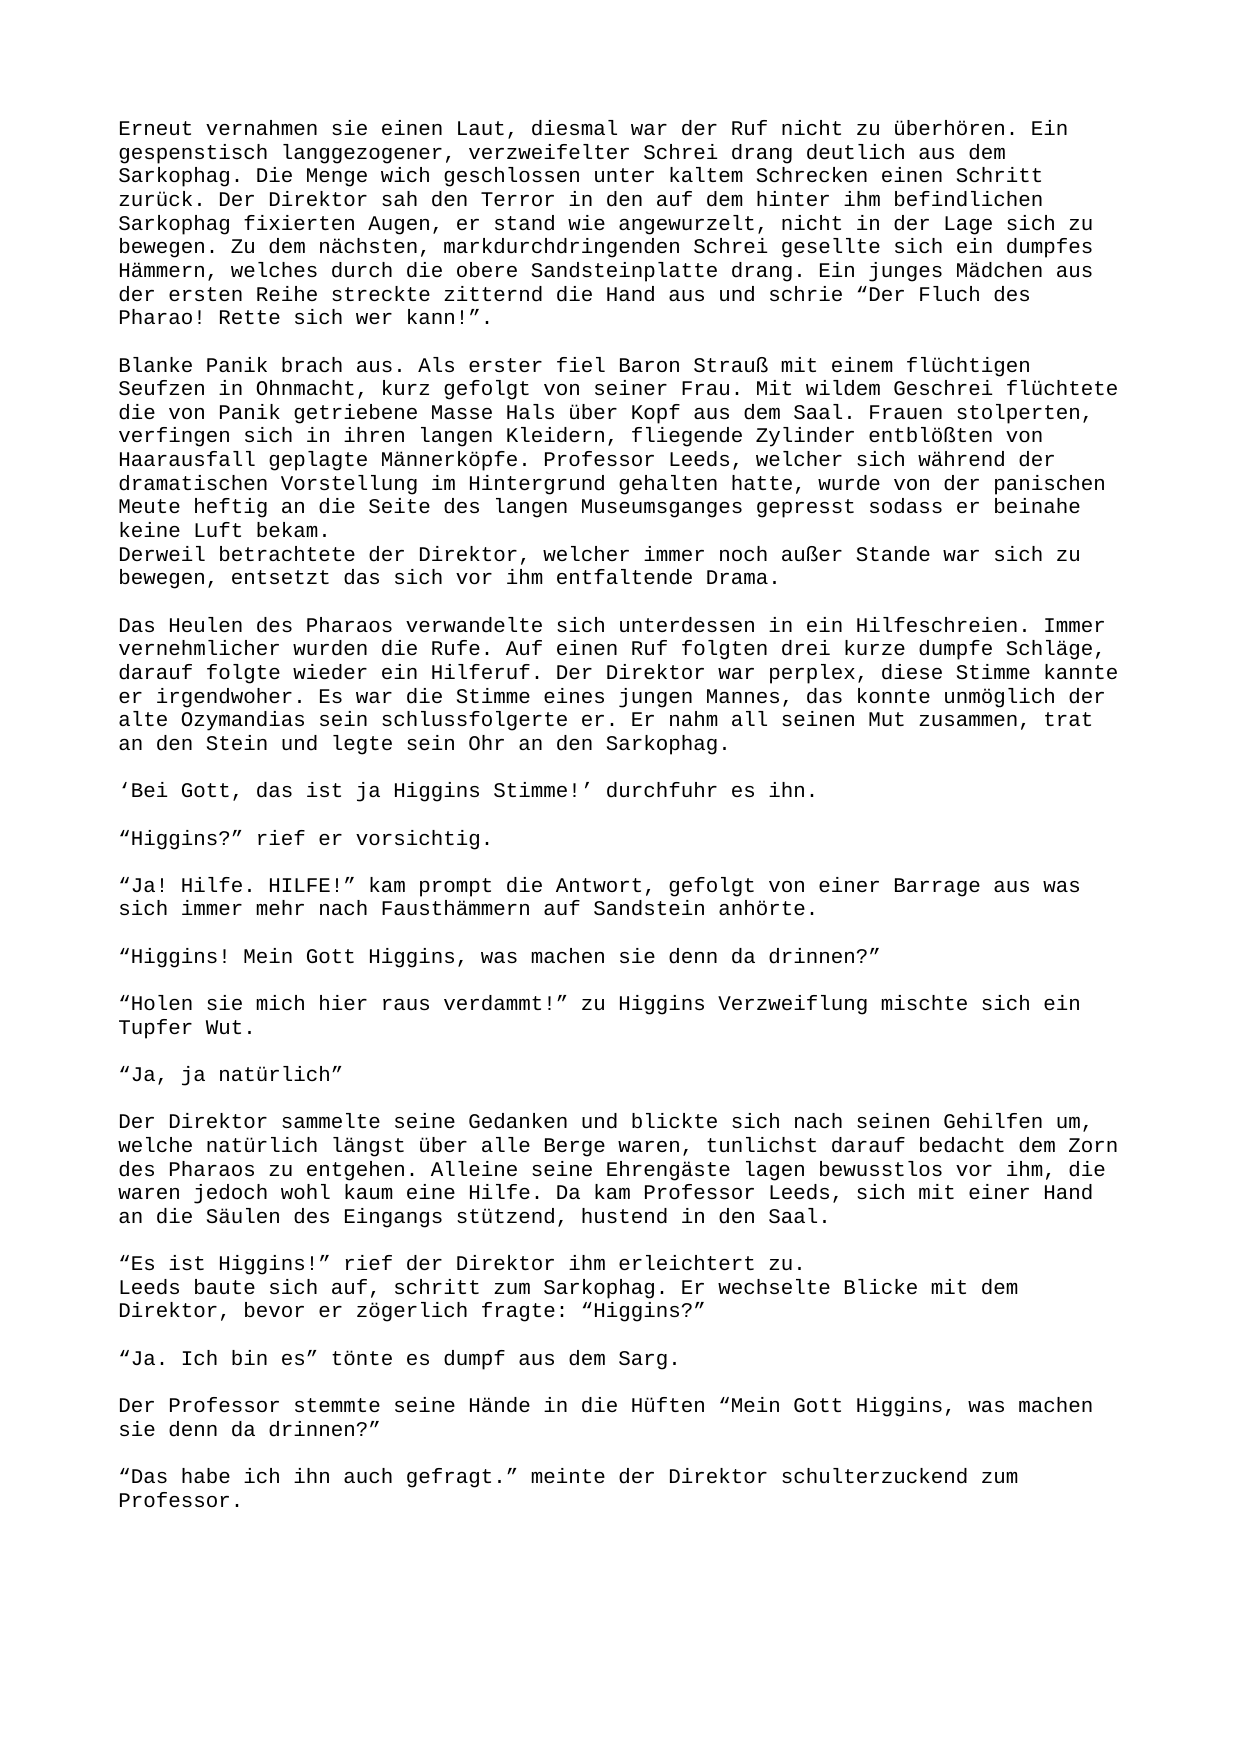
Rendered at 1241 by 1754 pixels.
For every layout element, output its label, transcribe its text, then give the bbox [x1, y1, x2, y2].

text “Ja. Ich bin es” tönte es dumpf aus dem Sarg. [118, 1348, 1122, 1371]
text Leeds baute sich auf, schritt zum Sarkophag. Er wechselte Blicke mit dem Direktor, bevor er zögerlich fragte: “Higgins?” [118, 1277, 1122, 1324]
text Erneut vernahmen sie einen Laut, diesmal war der Ruf nicht zu überhören. Ein gespenstisch langgezogener, verzweifelter Schrei drang deutlich aus dem Sarkophag. Die Menge wich geschlossen unter kaltem Schrecken einen Schritt zurück. Der Direktor sah den Terror in den auf dem hinter ihm befindlichen Sarkophag fixierten Augen, er stand wie angewurzelt, nicht in der Lage sich zu bewegen. Zu dem nächsten, markdurchdringenden Schrei gesellte sich ein dumpfes Hämmern, welches durch die obere Sandsteinplatte drang. Ein junges Mädchen aus der ersten Reihe streckte zitternd die Hand aus und schrie “Der Fluch des Pharao! Rette sich wer kann!”. [118, 118, 1122, 331]
text “Higgins! Mein Gott Higgins, was machen sie denn da drinnen?” [118, 946, 1122, 969]
text Der Direktor sammelte seine Gedanken und blickte sich nach seinen Gehilfen um, welche natürlich längst über alle Berge waren, tunlichst darauf bedacht dem Zorn des Pharaos zu entgehen. Alleine seine Ehrengäste lagen bewusstlos vor ihm, die waren jedoch wohl kaum eine Hilfe. Da kam Professor Leeds, sich mit einer Hand an die Säulen des Eingangs stützend, hustend in den Saal. [118, 1111, 1122, 1229]
text Blanke Panik brach aus. Als erster fiel Baron Strauß mit einem flüchtigen Seufzen in Ohnmacht, kurz gefolgt von seiner Frau. Mit wildem Geschrei flüchtete die von Panik getriebene Masse Hals über Kopf aus dem Saal. Frauen stolperten, verfingen sich in ihren langen Kleidern, fliegende Zylinder entblößten von Haarausfall geplagte Männerköpfe. Professor Leeds, welcher sich während der dramatischen Vorstellung im Hintergrund gehalten hatte, wurde von der panischen Meute heftig an die Seite des langen Museumsganges gepresst sodass er beinahe keine Luft bekam. [118, 354, 1122, 544]
text Der Professor stemmte seine Hände in die Hüften “Mein Gott Higgins, was machen sie denn da drinnen?” [118, 1395, 1122, 1442]
text “Das habe ich ihn auch gefragt.” meinte der Direktor schulterzuckend zum Professor. [118, 1466, 1122, 1513]
text “Es ist Higgins!” rief der Direktor ihm erleichtert zu. [118, 1253, 1122, 1277]
text “Ja! Hilfe. HILFE!” kam prompt die Antwort, gefolgt von einer Barrage aus was sich immer mehr nach Fausthämmern auf Sandstein anhörte. [118, 875, 1122, 922]
text “Holen sie mich hier raus verdammt!” zu Higgins Verzweiflung mischte sich ein Tupfer Wut. [118, 993, 1122, 1040]
text Derweil betrachtete der Direktor, welcher immer noch außer Stande war sich zu bewegen, entsetzt das sich vor ihm entfaltende Drama. [118, 544, 1122, 591]
text ‘Bei Gott, das ist ja Higgins Stimme!’ durchfuhr es ihn. [118, 780, 1122, 804]
text “Ja, ja natürlich” [118, 1064, 1122, 1088]
text Das Heulen des Pharaos verwandelte sich unterdessen in ein Hilfeschreien. Immer vernehmlicher wurden die Rufe. Auf einen Ruf folgten drei kurze dumpfe Schläge, darauf folgte wieder ein Hilferuf. Der Direktor war perplex, diese Stimme kannte er irgendwoher. Es war die Stimme eines jungen Mannes, das konnte unmöglich der alte Ozymandias sein schlussfolgerte er. Er nahm all seinen Mut zusammen, trat an den Stein und legte sein Ohr an den Sarkophag. [118, 615, 1122, 757]
text “Higgins?” rief er vorsichtig. [118, 827, 1122, 851]
